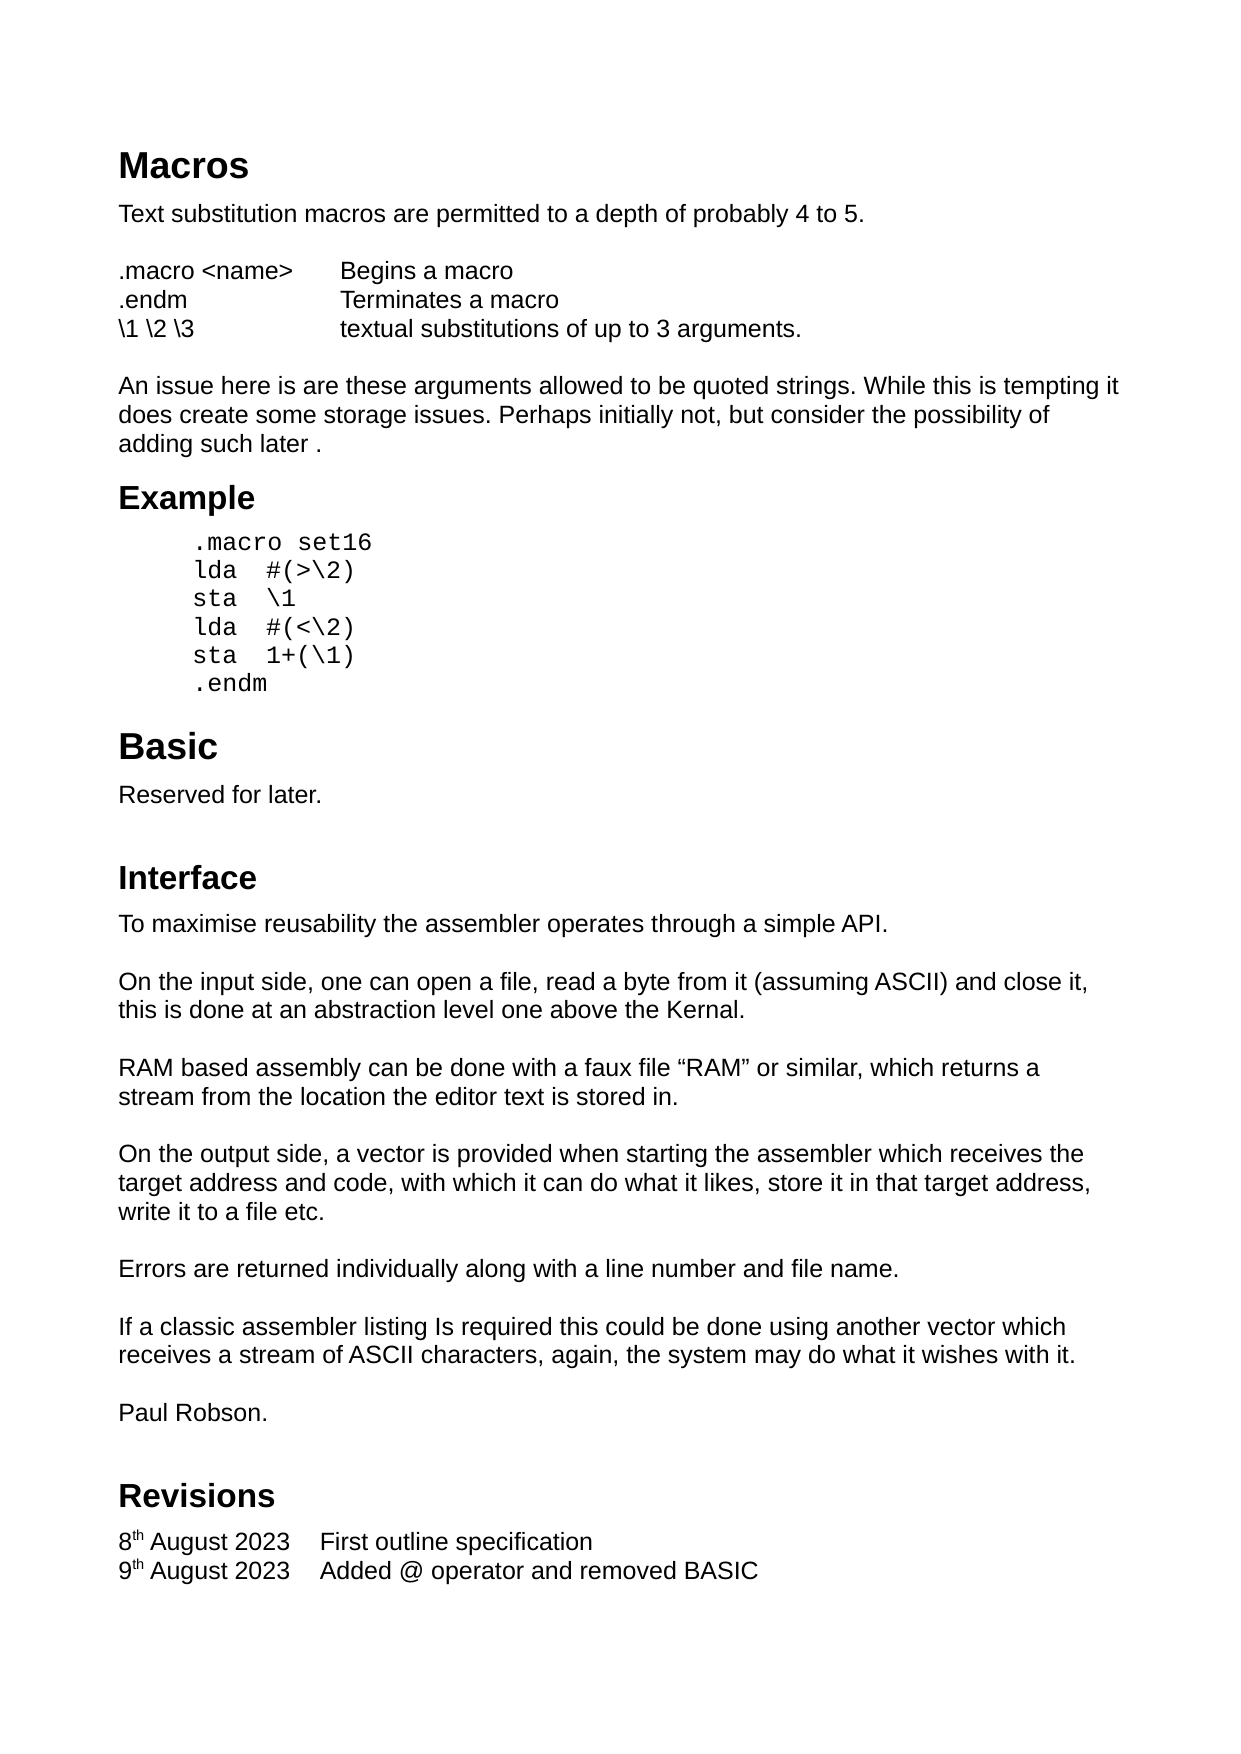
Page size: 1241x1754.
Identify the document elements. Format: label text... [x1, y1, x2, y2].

text If a classic assembler listing Is required this could be done using another vector which receives a stream of ASCII characters, again, the system may do what it wishes with it. [118, 1312, 1122, 1369]
text Errors are returned individually along with a line number and file name. [118, 1254, 1122, 1283]
text Paul Robson. [118, 1398, 1122, 1427]
text lda #(<\2) [118, 614, 1122, 643]
text .macro set16 [118, 529, 1122, 558]
text On the input side, one can open a file, read a byte from it (assuming ASCII) and close it, this is done at an abstraction level one above the Kernal. [118, 967, 1122, 1024]
subtitle Basic [118, 724, 1122, 767]
table_cell 9th August 2023 [118, 1556, 319, 1585]
text Text substitution macros are permitted to a depth of probably 4 to 5. [118, 199, 1122, 227]
text RAM based assembly can be done with a faux file “RAM” or similar, which returns a stream from the location the editor text is stored in. [118, 1053, 1122, 1110]
subtitle Macros [118, 143, 1122, 186]
text sta 1+(\1) [118, 643, 1122, 671]
text On the output side, a vector is provided when starting the assembler which receives the target address and code, with which it can do what it likes, store it in that target address, write it to a file etc. [118, 1139, 1122, 1225]
text lda #(>\2) [118, 558, 1122, 586]
table_cell Added @ operator and removed BASIC [320, 1556, 1122, 1585]
text Reserved for later. [118, 780, 1122, 809]
subtitle Example [118, 478, 1122, 517]
text An issue here is are these arguments allowed to be quoted strings. While this is tempting it does create some storage issues. Perhaps initially not, but consider the possibility of adding such later . [118, 371, 1122, 457]
text To maximise reusability the assembler operates through a simple API. [118, 909, 1122, 938]
text sta \1 [118, 586, 1122, 614]
subtitle Interface [118, 858, 1122, 897]
text \1 \2 \3 textual substitutions of up to 3 arguments. [118, 314, 1122, 342]
text .endm Terminates a macro [118, 285, 1122, 314]
table_header 8th August 2023 [118, 1527, 319, 1556]
table_header First outline specification [320, 1527, 1122, 1556]
text .macro <name> Begins a macro [118, 256, 1122, 285]
subtitle Revisions [118, 1476, 1122, 1515]
text .endm [118, 671, 1122, 699]
